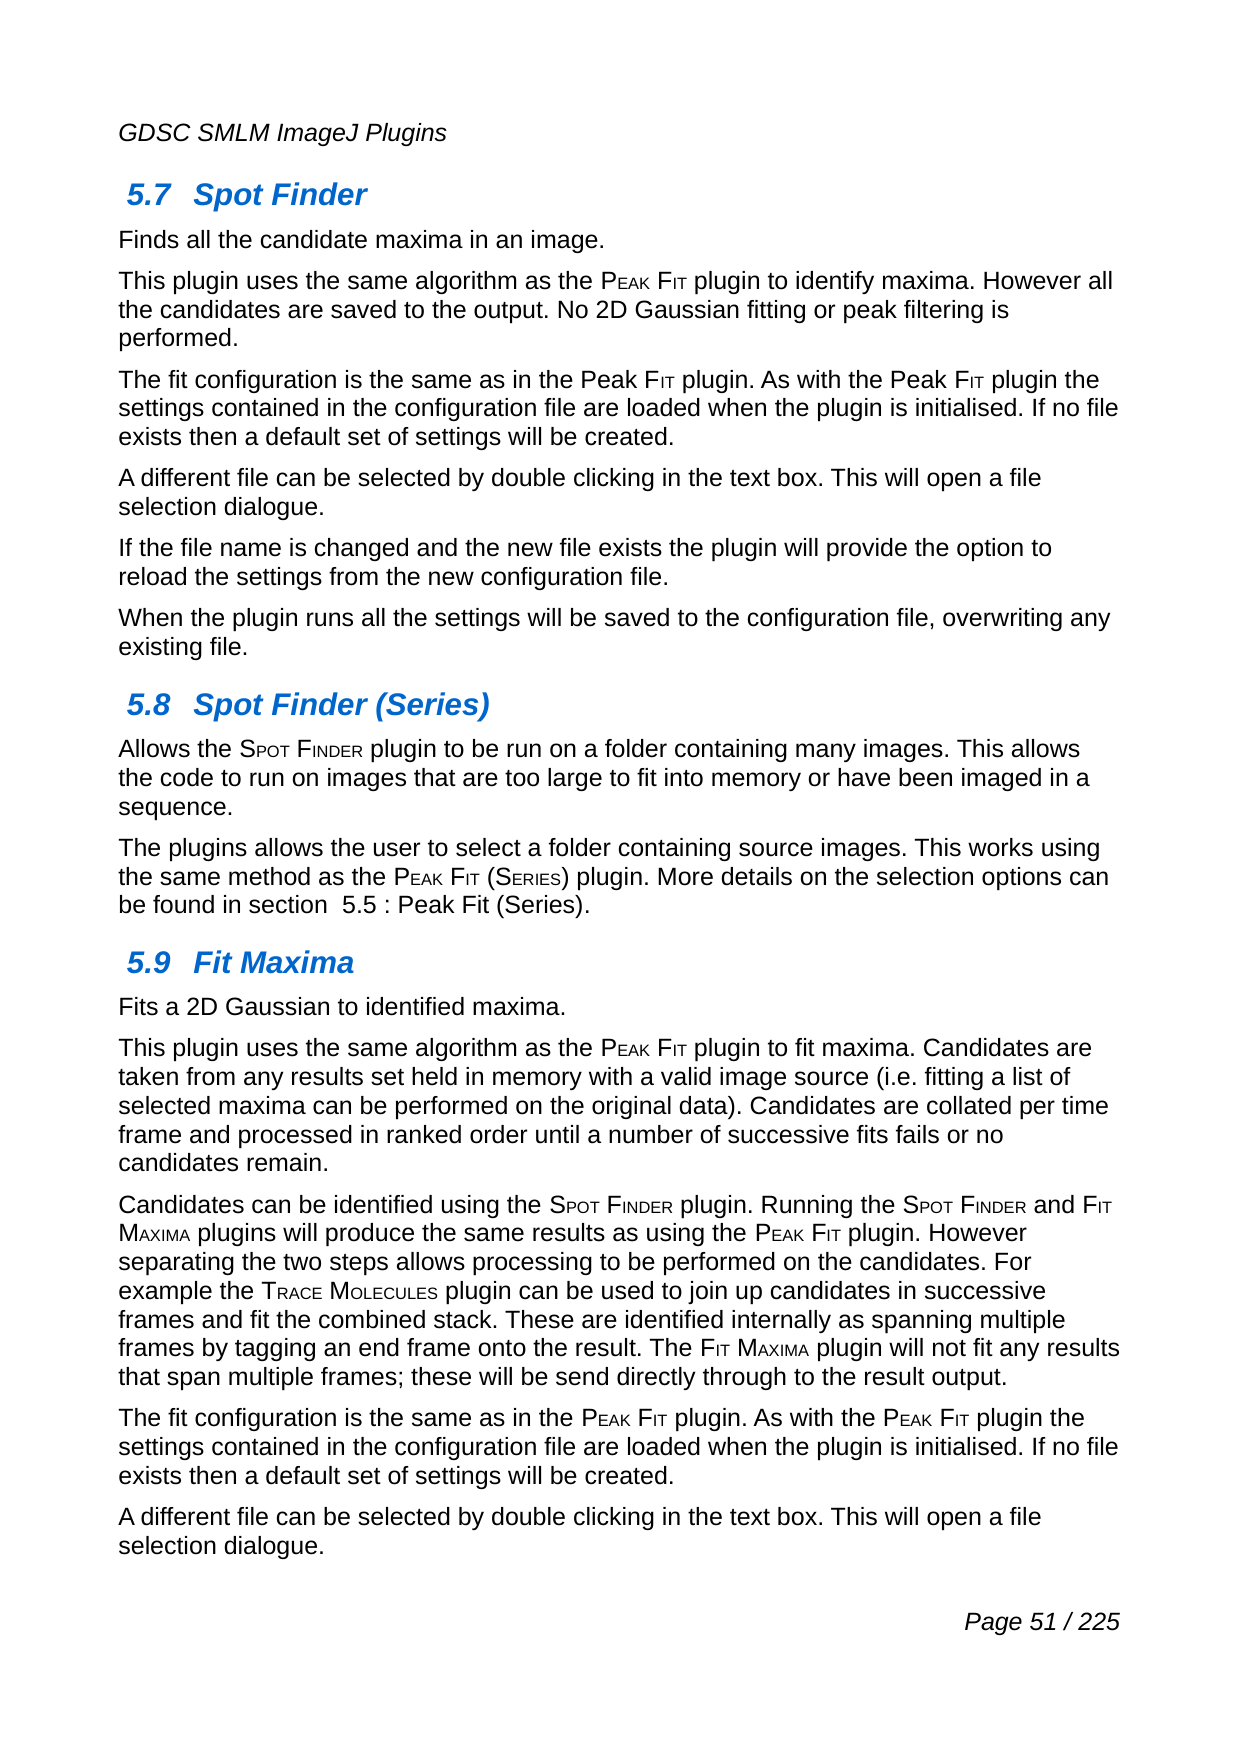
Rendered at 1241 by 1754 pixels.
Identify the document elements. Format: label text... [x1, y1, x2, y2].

text If the file name is changed and the new file exists the plugin will provide the option to reload the settings from the new configuration file. [118, 533, 1122, 591]
text When the plugin runs all the settings will be saved to the configuration file, overwriting any existing file. [118, 603, 1122, 661]
text Finds all the candidate maxima in an image. [118, 225, 1122, 253]
text A different file can be selected by double clicking in the text box. This will open a file selection dialogue. [118, 1502, 1122, 1560]
text The fit configuration is the same as in the Peak Fit plugin. As with the Peak Fit plugin the settings contained in the configuration file are loaded when the plugin is initialised. If no file exists then a default set of settings will be created. [118, 1403, 1122, 1490]
text This plugin uses the same algorithm as the Peak Fit plugin to identify maxima. However all the candidates are saved to the output. No 2D Gaussian fitting or peak filtering is performed. [118, 266, 1122, 352]
subtitle Spot Finder [118, 176, 1122, 212]
text A different file can be selected by double clicking in the text box. This will open a file selection dialogue. [118, 463, 1122, 521]
text This plugin uses the same algorithm as the Peak Fit plugin to fit maxima. Candidates are taken from any results set held in memory with a valid image source (i.e. fitting a list of selected maxima can be performed on the original data). Candidates are collated per time frame and processed in ranked order until a number of successive fits fails or no candidates remain. [118, 1033, 1122, 1177]
text Candidates can be identified using the Spot Finder plugin. Running the Spot Finder and Fit Maxima plugins will produce the same results as using the Peak Fit plugin. However separating the two steps allows processing to be performed on the candidates. For example the Trace Molecules plugin can be used to join up candidates in successive frames and fit the combined stack. These are identified internally as spanning multiple frames by tagging an end frame onto the result. The Fit Maxima plugin will not fit any results that span multiple frames; these will be send directly through to the result output. [118, 1190, 1122, 1391]
text The plugins allows the user to select a folder containing source images. This works using the same method as the Peak Fit (Series) plugin. More details on the selection options can be found in section 5.5: Peak Fit (Series). [118, 833, 1122, 919]
text The fit configuration is the same as in the Peak Fit plugin. As with the Peak Fit plugin the settings contained in the configuration file are loaded when the plugin is initialised. If no file exists then a default set of settings will be created. [118, 365, 1122, 451]
text Fits a 2D Gaussian to identified maxima. [118, 992, 1122, 1021]
subtitle Spot Finder (Series) [118, 686, 1122, 722]
subtitle Fit Maxima [118, 944, 1122, 980]
text Allows the Spot Finder plugin to be run on a folder containing many images. This allows the code to run on images that are too large to fit into memory or have been imaged in a sequence. [118, 734, 1122, 820]
